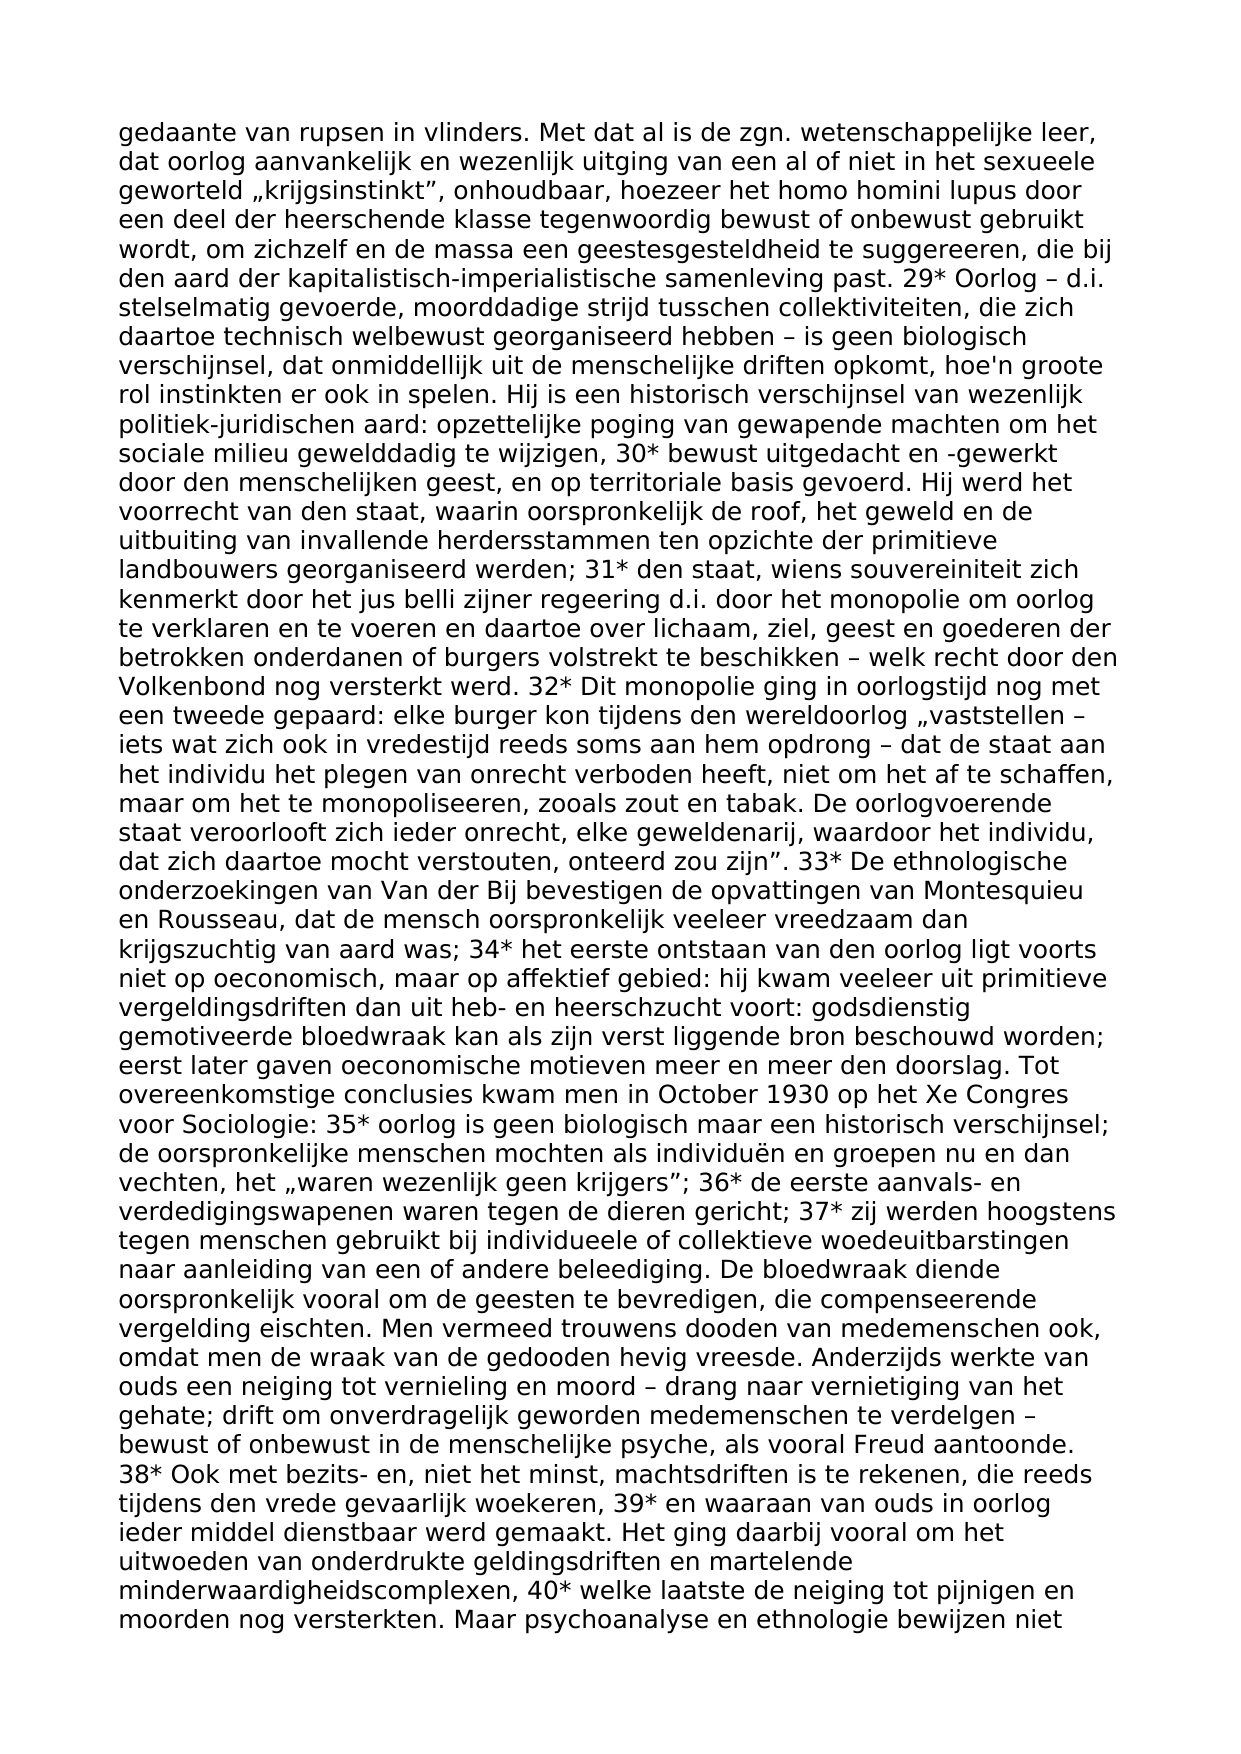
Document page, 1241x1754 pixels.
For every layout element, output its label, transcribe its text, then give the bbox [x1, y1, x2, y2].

text gedaante van rupsen in vlinders. Met dat al is de zgn. wetenschappelijke leer, dat oorlog aanvankelijk en wezenlijk uitging van een al of niet in het sexueele geworteld „krijgsinstinkt”, onhoudbaar, hoezeer het homo homini lupus door een deel der heerschende klasse tegenwoordig bewust of onbewust gebruikt wordt, om zichzelf en de massa een geestesgesteldheid te suggereeren, die bij den aard der kapitalistisch-imperialistische samenleving past. 29* Oorlog – d.i. stelselmatig gevoerde, moorddadige strijd tusschen collektiviteiten, die zich daartoe technisch welbewust georganiseerd hebben – is geen biologisch verschijnsel, dat onmiddellijk uit de menschelijke driften opkomt, hoe'n groote rol instinkten er ook in spelen. Hij is een historisch verschijnsel van wezenlijk politiek-juridischen aard: opzettelijke poging van gewapende machten om het sociale milieu gewelddadig te wijzigen, 30* bewust uitgedacht en -gewerkt door den menschelijken geest, en op territoriale basis gevoerd. Hij werd het voorrecht van den staat, waarin oorspronkelijk de roof, het geweld en de uitbuiting van invallende herdersstammen ten opzichte der primitieve landbouwers georganiseerd werden; 31* den staat, wiens souvereiniteit zich kenmerkt door het jus belli zijner regeering d.i. door het monopolie om oorlog te verklaren en te voeren en daartoe over lichaam, ziel, geest en goederen der betrokken onderdanen of burgers volstrekt te beschikken – welk recht door den Volkenbond nog versterkt werd. 32* Dit monopolie ging in oorlogstijd nog met een tweede gepaard: elke burger kon tijdens den wereldoorlog „vaststellen – iets wat zich ook in vredestijd reeds soms aan hem opdrong – dat de staat aan het individu het plegen van onrecht verboden heeft, niet om het af te schaffen, maar om het te monopoliseeren, zooals zout en tabak. De oorlogvoerende staat veroorlooft zich ieder onrecht, elke geweldenarij, waardoor het individu, dat zich daartoe mocht verstouten, onteerd zou zijn”. 33* De ethnologische onderzoekingen van Van der Bij bevestigen de opvattingen van Montesquieu en Rousseau, dat de mensch oorspronkelijk veeleer vreedzaam dan krijgszuchtig van aard was; 34* het eerste ontstaan van den oorlog ligt voorts niet op oeconomisch, maar op affektief gebied: hij kwam veeleer uit primitieve vergeldingsdriften dan uit heb- en heerschzucht voort: godsdienstig gemotiveerde bloedwraak kan als zijn verst liggende bron beschouwd worden; eerst later gaven oeconomische motieven meer en meer den doorslag. Tot overeenkomstige conclusies kwam men in October 1930 op het Xe Congres voor Sociologie: 35* oorlog is geen biologisch maar een historisch verschijnsel; de oorspronkelijke menschen mochten als individuën en groepen nu en dan vechten, het „waren wezenlijk geen krijgers”; 36* de eerste aanvals- en verdedigingswapenen waren tegen de dieren gericht; 37* zij werden hoogstens tegen menschen gebruikt bij individueele of collektieve woedeuitbarstingen naar aanleiding van een of andere beleediging. De bloedwraak diende oorspronkelijk vooral om de geesten te bevredigen, die compenseerende vergelding eischten. Men vermeed trouwens dooden van medemenschen ook, omdat men de wraak van de gedooden hevig vreesde. Anderzijds werkte van ouds een neiging tot vernieling en moord – drang naar vernietiging van het gehate; drift om onverdragelijk geworden medemenschen te verdelgen – bewust of onbewust in de menschelijke psyche, als vooral Freud aantoonde. 38* Ook met bezits- en, niet het minst, machtsdriften is te rekenen, die reeds tijdens den vrede gevaarlijk woekeren, 39* en waaraan van ouds in oorlog ieder middel dienstbaar werd gemaakt. Het ging daarbij vooral om het uitwoeden van onderdrukte geldingsdriften en martelende minderwaardigheidscomplexen, 40* welke laatste de neiging tot pijnigen en moorden nog versterkten. Maar psychoanalyse en ethnologie bewijzen niet [118, 118, 1122, 1635]
